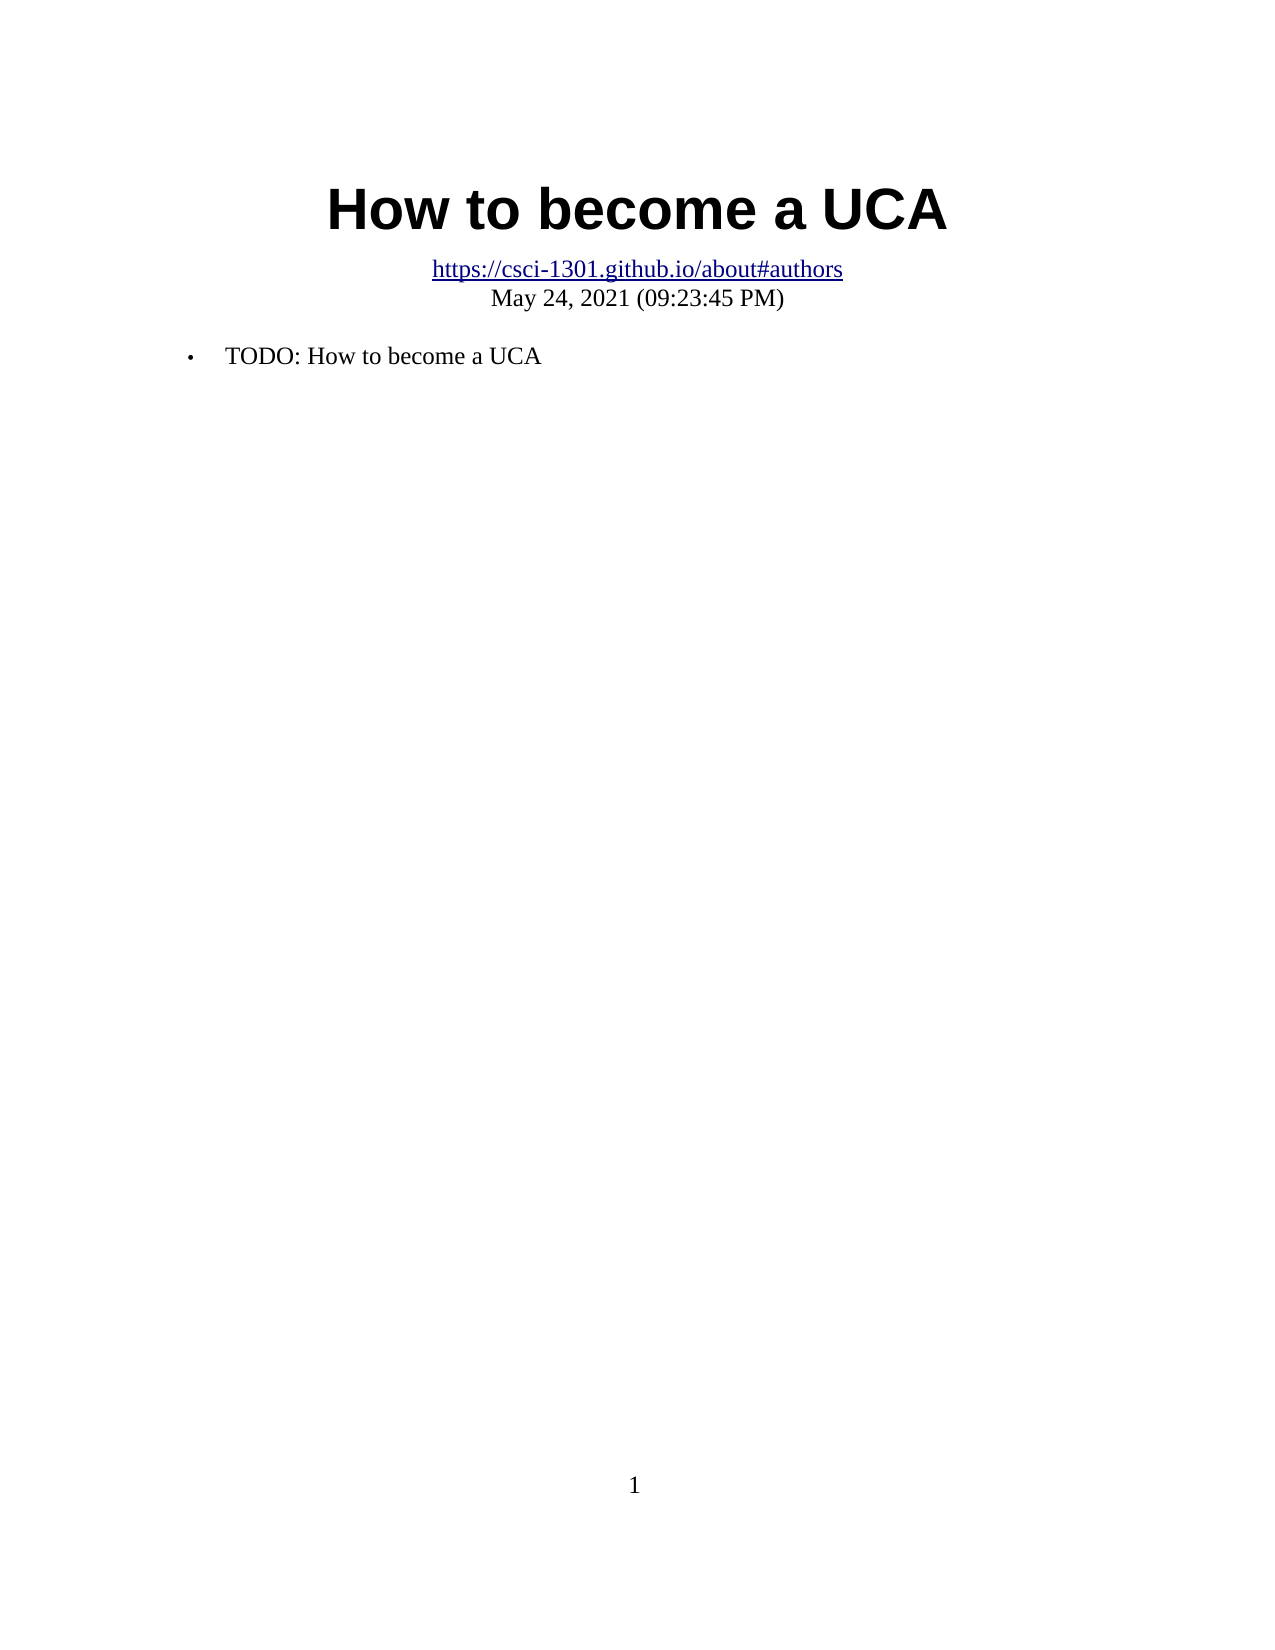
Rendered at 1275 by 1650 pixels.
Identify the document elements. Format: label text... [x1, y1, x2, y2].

text May 24, 2021 (09:23:45 PM) [150, 283, 1125, 312]
text https://csci-1301.github.io/about#authors [150, 254, 1125, 283]
list TODO: How to become a UCA [187, 341, 1125, 369]
title How to become a UCA [150, 175, 1125, 242]
